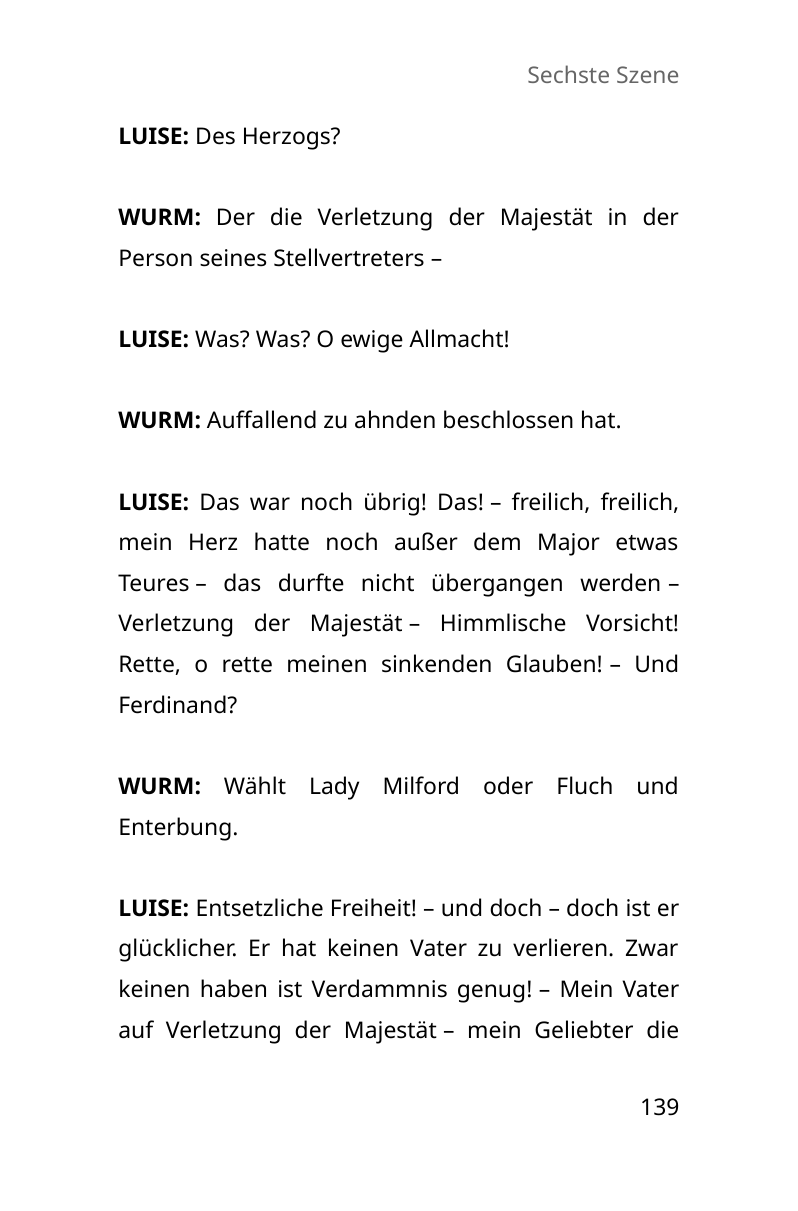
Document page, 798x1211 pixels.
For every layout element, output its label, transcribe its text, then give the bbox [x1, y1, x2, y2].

text LUISE: Das war noch übrig! Das! – freilich, freilich, mein Herz hatte noch außer dem Major etwas Teures – das durfte nicht übergangen werden – Verletzung der Majestät – Himmlische Vorsicht! Rette, o rette meinen sinkenden Glauben! – Und Ferdinand? [118, 457, 679, 720]
text WURM: Auffallend zu ahnden beschlossen hat. [118, 375, 679, 435]
text LUISE: Des Herzogs? [118, 120, 679, 151]
text LUISE: Was? Was? O ewige Allmacht! [118, 294, 679, 354]
text LUISE: Entsetzliche Freiheit! – und doch – doch ist er glücklicher. Er hat keinen Vater zu verlieren. Zwar keinen haben ist Verdammnis genug! – Mein Vater auf Verletzung der Majestät – mein Geliebter die [118, 863, 679, 1045]
text WURM: Der die Verletzung der Majestät in der Person seines Stellvertreters – [118, 172, 679, 273]
text WURM: Wählt Lady Milford oder Fluch und Enterbung. [118, 741, 679, 842]
